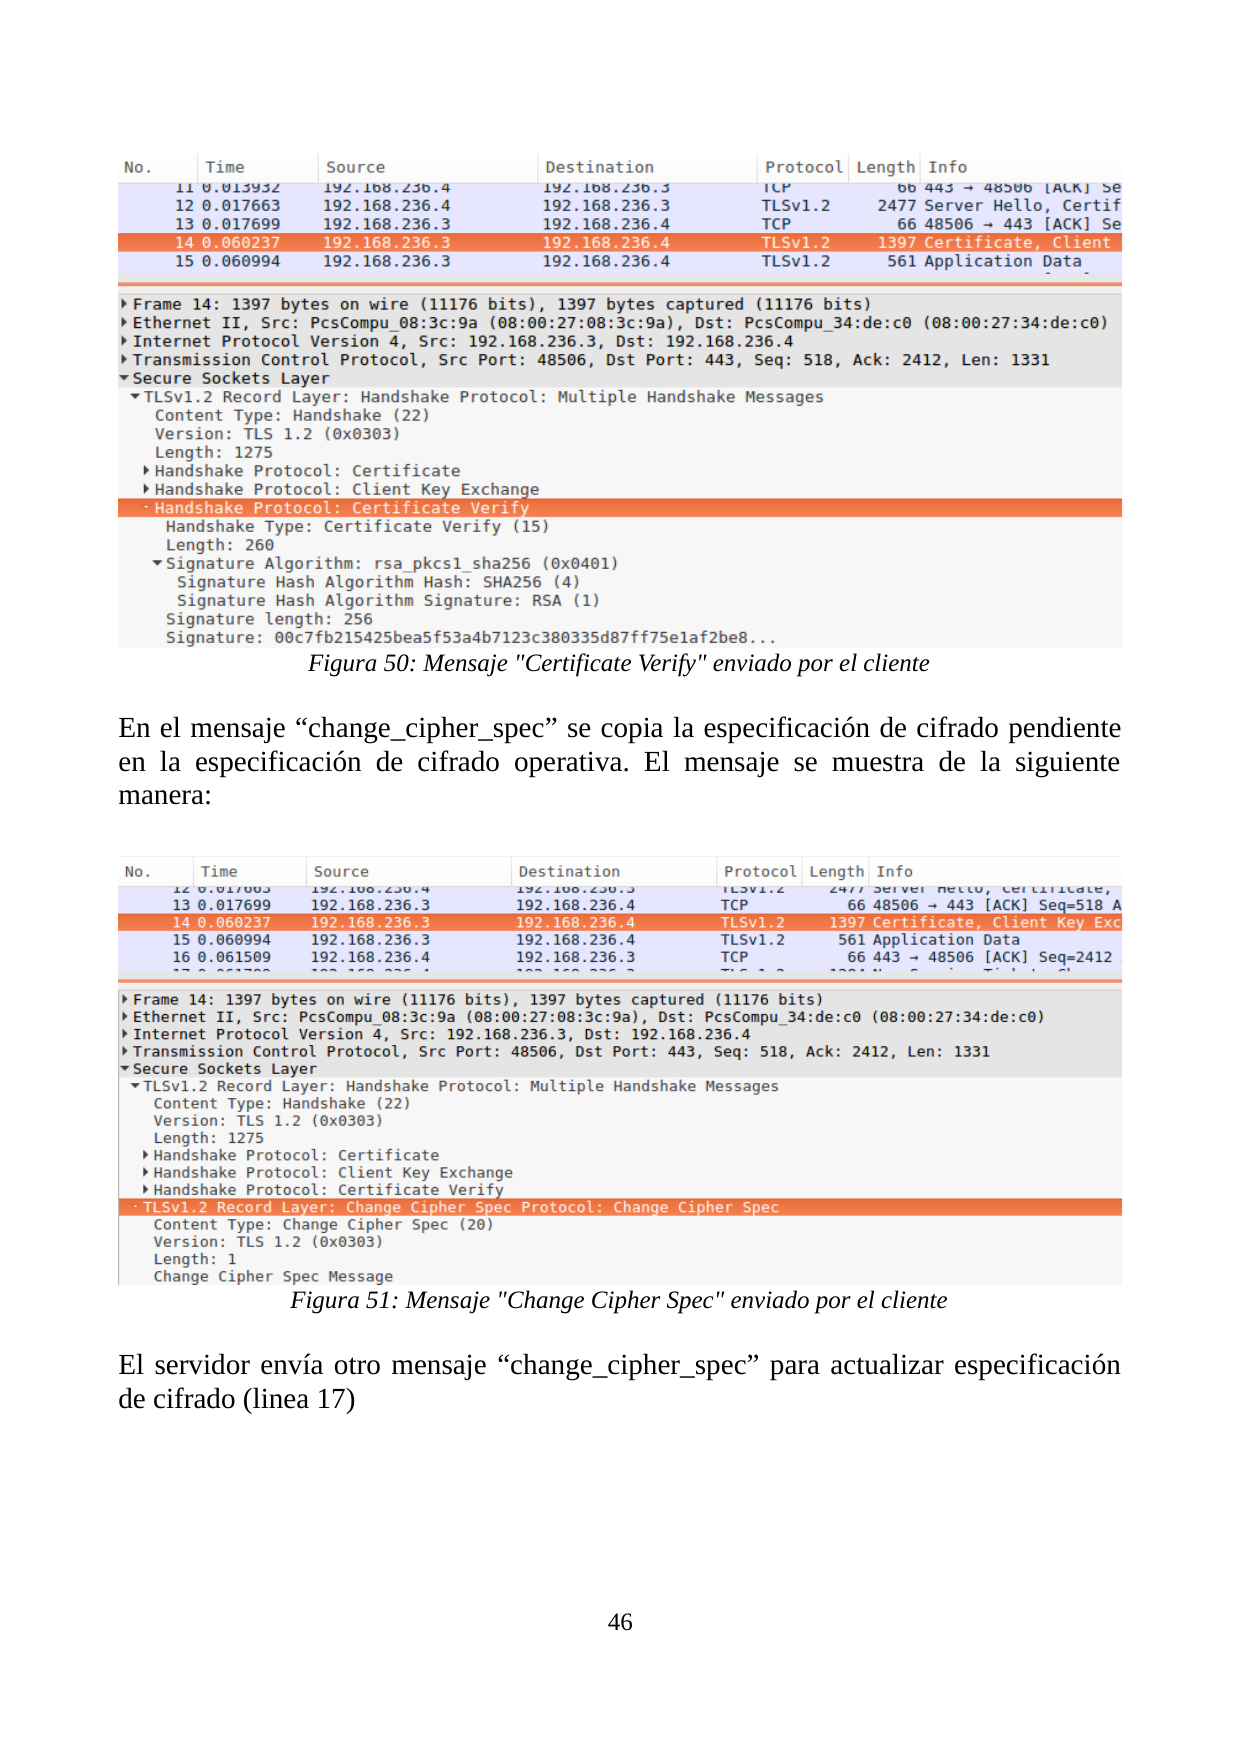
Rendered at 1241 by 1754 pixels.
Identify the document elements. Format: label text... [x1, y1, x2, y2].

picture [118, 153, 1123, 648]
text Figura 50: Mensaje "Certificate Verify" enviado por el cliente [118, 648, 1122, 677]
picture [118, 856, 1123, 1285]
text Figura 51: Mensaje "Change Cipher Spec" enviado por el cliente [118, 1285, 1122, 1314]
text El servidor envía otro mensaje “change_cipher_spec” para actualizar especificación de cifrado (linea 17) [118, 1347, 1122, 1414]
text En el mensaje “change_cipher_spec” se copia la especificación de cifrado pendiente en la especificación de cifrado operativa. El mensaje se muestra de la siguiente manera: [118, 710, 1122, 811]
